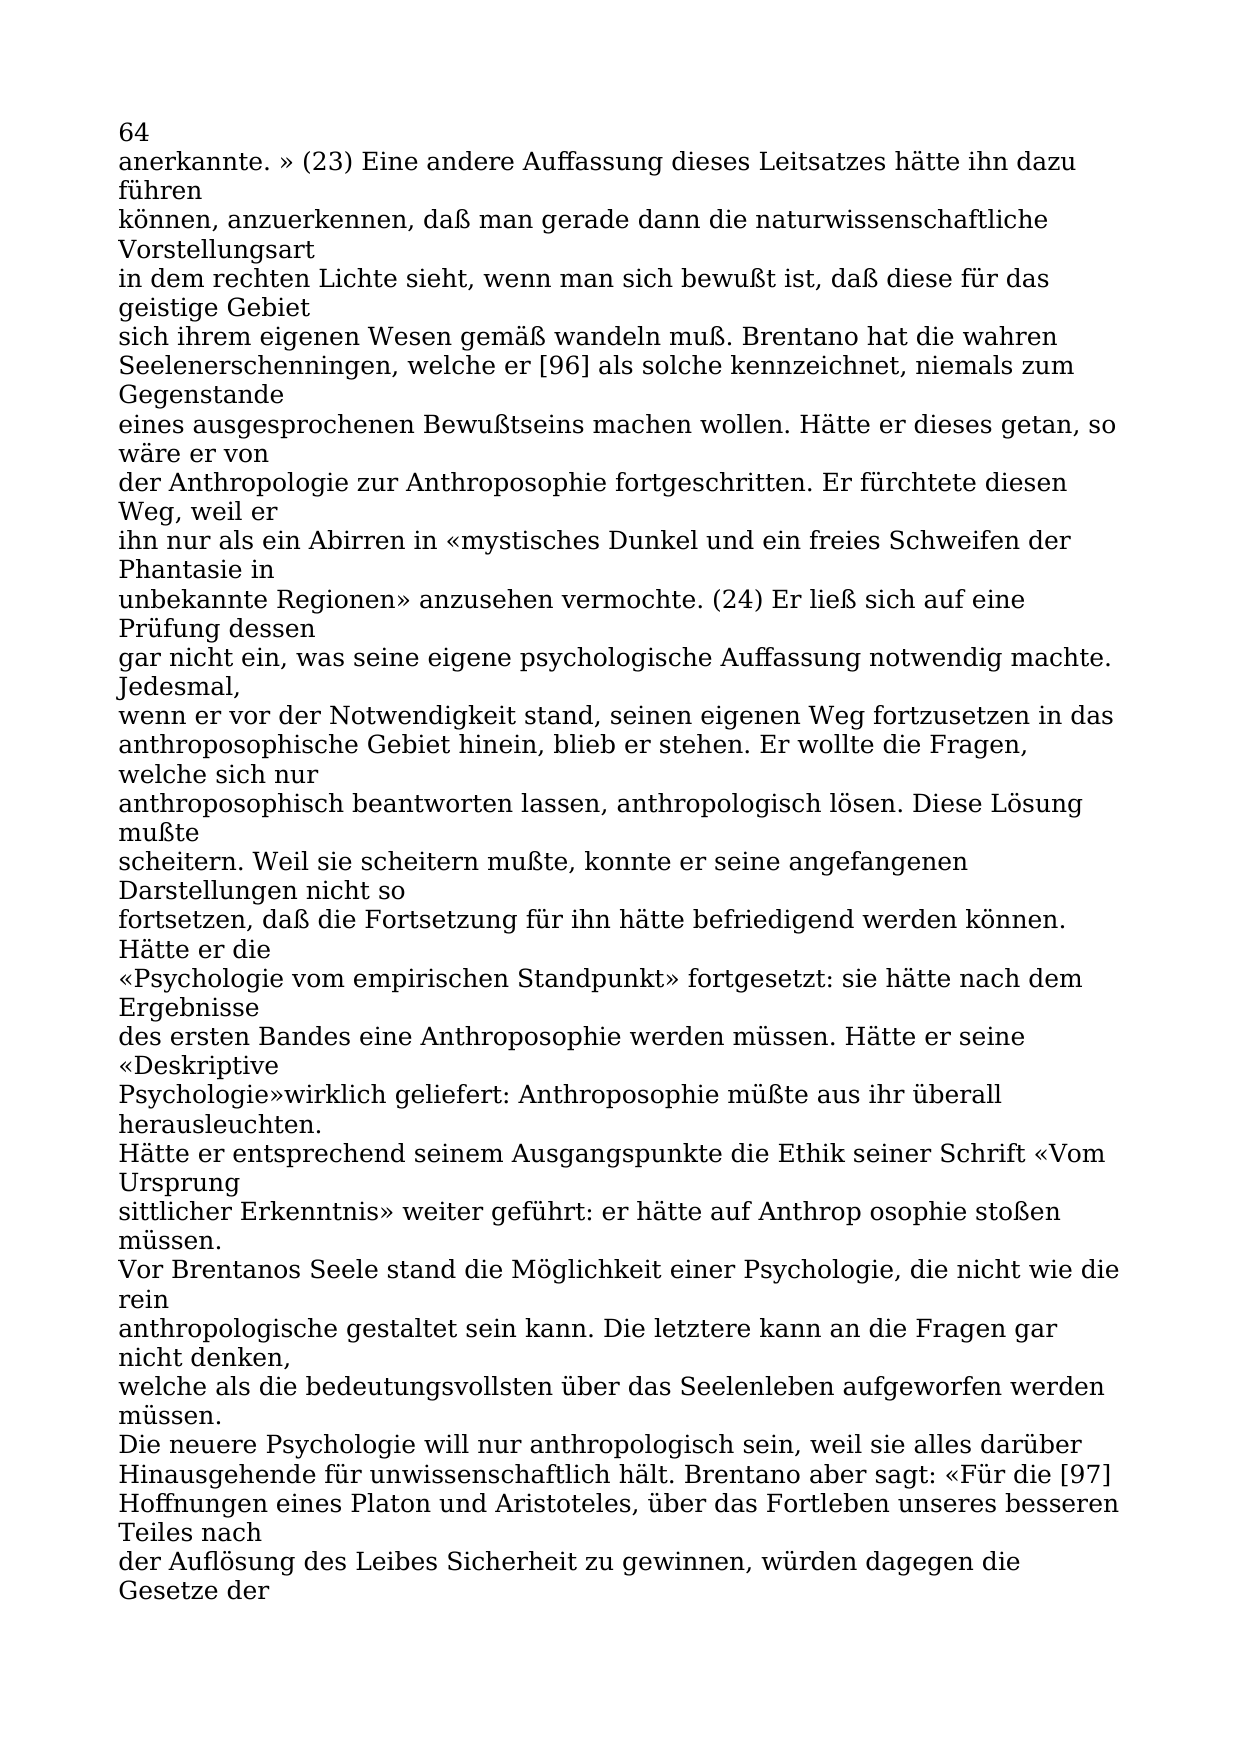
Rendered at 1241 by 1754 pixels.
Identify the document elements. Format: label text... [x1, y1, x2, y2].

text sich ihrem eigenen Wesen gemäß wandeln muß. Brentano hat die wahren [118, 322, 1122, 351]
text anerkannte. » (23) Eine andere Auffassung dieses Leitsatzes hätte ihn dazu führen [118, 147, 1122, 206]
text Psychologie»wirklich geliefert: Anthroposophie müßte aus ihr überall herausleuchten. [118, 1081, 1122, 1139]
text scheitern. Weil sie scheitern mußte, konnte er seine angefangenen Darstellungen nicht so [118, 847, 1122, 906]
text Hätte er entsprechend seinem Ausgangspunkte die Ethik seiner Schrift «Vom Ursprung [118, 1139, 1122, 1197]
text der Auflösung des Leibes Sicherheit zu gewinnen, würden dagegen die Gesetze der [118, 1547, 1122, 1606]
text «Psychologie vom empirischen Standpunkt» fortgesetzt: sie hätte nach dem Ergebnisse [118, 964, 1122, 1022]
text ihn nur als ein Abirren in «mystisches Dunkel und ein freies Schweifen der Phantasie in [118, 526, 1122, 585]
text 64 [118, 118, 1122, 147]
text anthroposophisch beantworten lassen, anthropologisch lösen. Diese Lösung mußte [118, 789, 1122, 847]
text anthroposophische Gebiet hinein, blieb er stehen. Er wollte die Fragen, welche sich nur [118, 731, 1122, 789]
text Seelenerschenningen, welche er [96] als solche kennzeichnet, niemals zum Gegenstande [118, 351, 1122, 410]
text unbekannte Regionen» anzusehen vermochte. (24) Er ließ sich auf eine Prüfung dessen [118, 585, 1122, 643]
text gar nicht ein, was seine eigene psychologische Auffassung notwendig machte. Jedesmal, [118, 643, 1122, 701]
text eines ausgesprochenen Bewußtseins machen wollen. Hätte er dieses getan, so wäre er von [118, 410, 1122, 468]
text Vor Brentanos Seele stand die Möglichkeit einer Psychologie, die nicht wie die rein [118, 1256, 1122, 1314]
text anthropologische gestaltet sein kann. Die letztere kann an die Fragen gar nicht denken, [118, 1314, 1122, 1372]
text Die neuere Psychologie will nur anthropologisch sein, weil sie alles darüber [118, 1431, 1122, 1460]
text der Anthropologie zur Anthroposophie fortgeschritten. Er fürchtete diesen Weg, weil er [118, 468, 1122, 526]
text fortsetzen, daß die Fortsetzung für ihn hätte befriedigend werden können. Hätte er die [118, 906, 1122, 964]
text Hinausgehende für unwissenschaftlich hält. Brentano aber sagt: «Für die [97] [118, 1460, 1122, 1489]
text in dem rechten Lichte sieht, wenn man sich bewußt ist, daß diese für das geistige Gebiet [118, 264, 1122, 322]
text Hoffnungen eines Platon und Aristoteles, über das Fortleben unseres besseren Teiles nach [118, 1489, 1122, 1547]
text welche als die bedeutungsvollsten über das Seelenleben aufgeworfen werden müssen. [118, 1372, 1122, 1431]
text des ersten Bandes eine Anthroposophie werden müssen. Hätte er seine «Deskriptive [118, 1022, 1122, 1081]
text wenn er vor der Notwendigkeit stand, seinen eigenen Weg fortzusetzen in das [118, 701, 1122, 731]
text können, anzuerkennen, daß man gerade dann die naturwissenschaftliche Vorstellungsart [118, 206, 1122, 264]
text sittlicher Erkenntnis» weiter geführt: er hätte auf Anthrop osophie stoßen müssen. [118, 1197, 1122, 1256]
